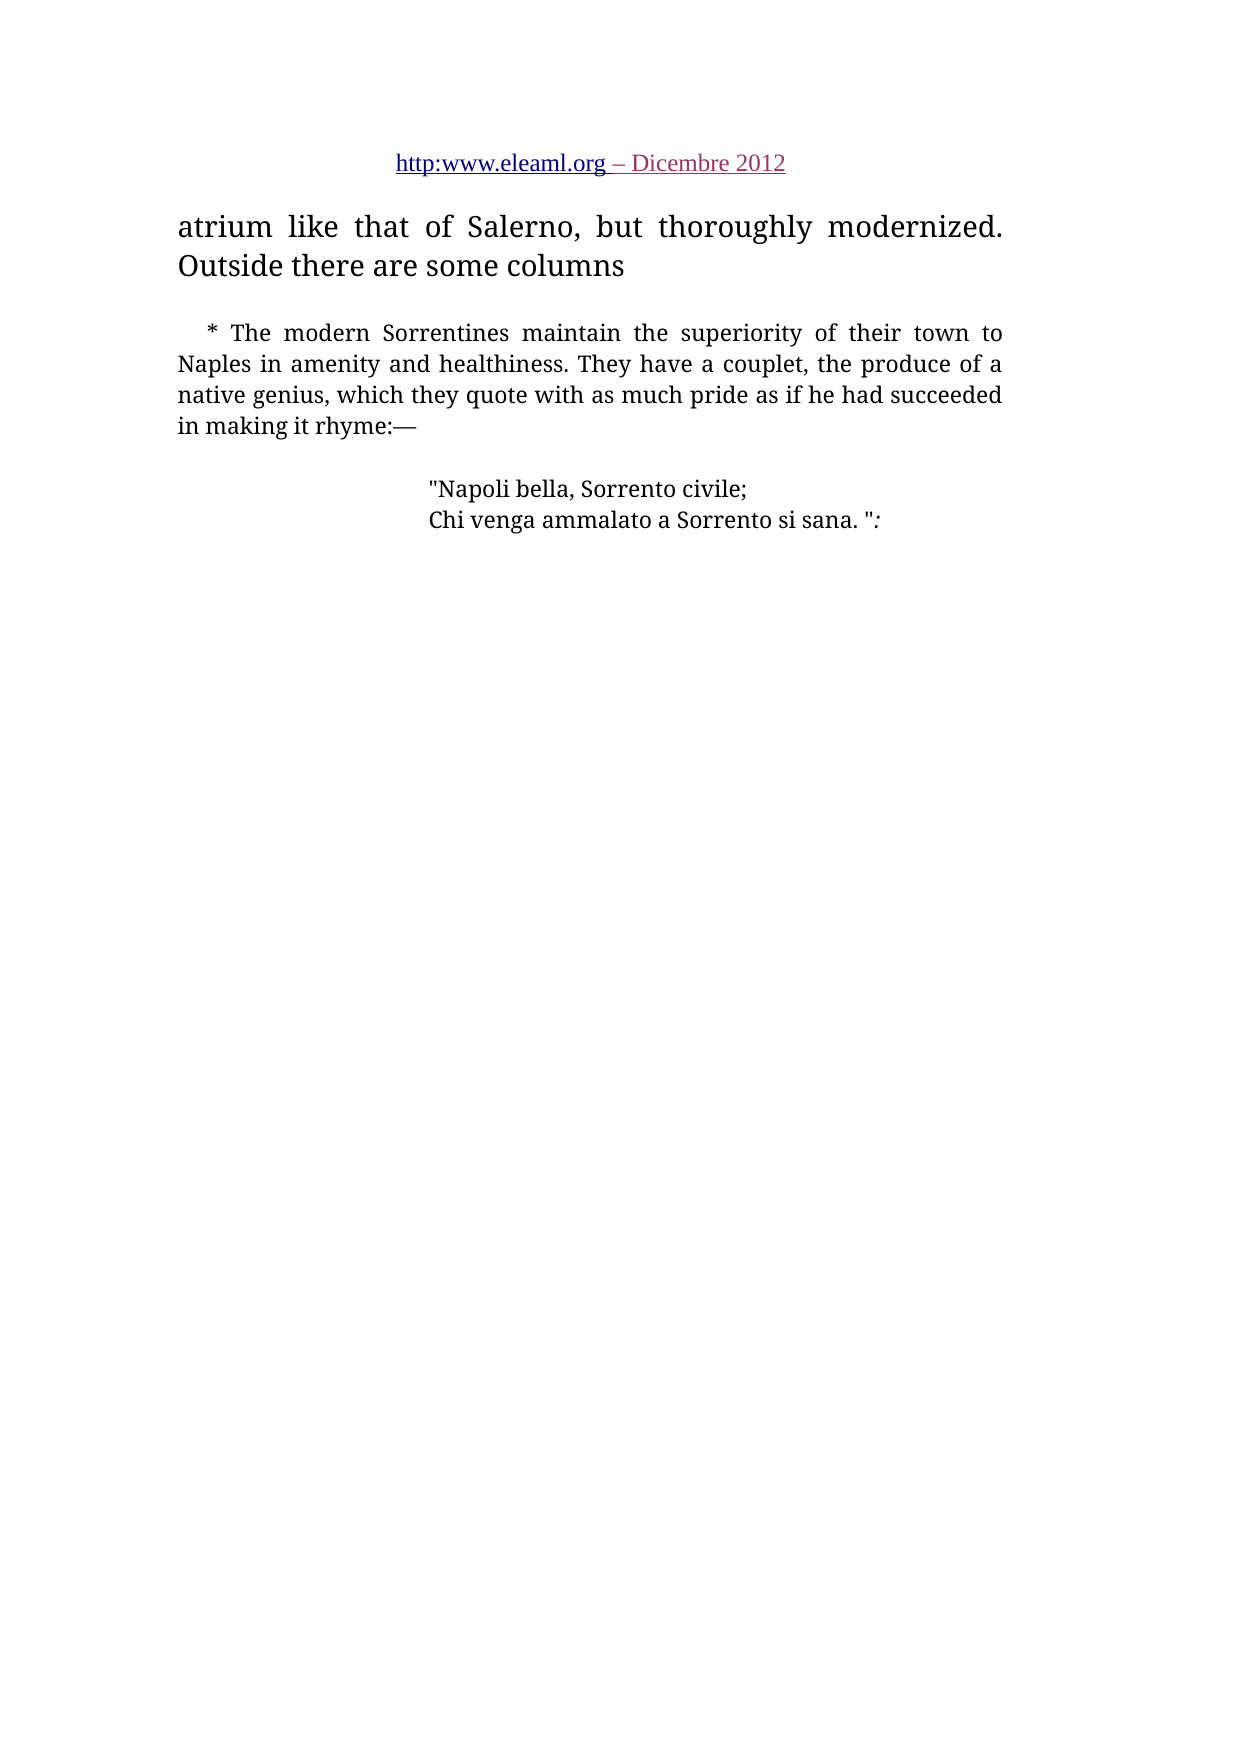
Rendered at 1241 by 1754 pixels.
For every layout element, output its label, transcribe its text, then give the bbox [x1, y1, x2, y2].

text Chi venga ammalato a Sorrento si sana. ": [399, 504, 1004, 535]
text * The modern Sorrentines maintain the superiority of their town to Naples in amenity and healthiness. They have a couplet, the produce of a native genius, which they quote with as much pride as if he had succeeded in making it rhyme:— [177, 316, 1004, 441]
text atrium like that of Salerno, but thoroughly modernized. Outside there are some columns [177, 206, 1004, 285]
text "Napoli bella, Sorrento civile; [399, 473, 1004, 504]
